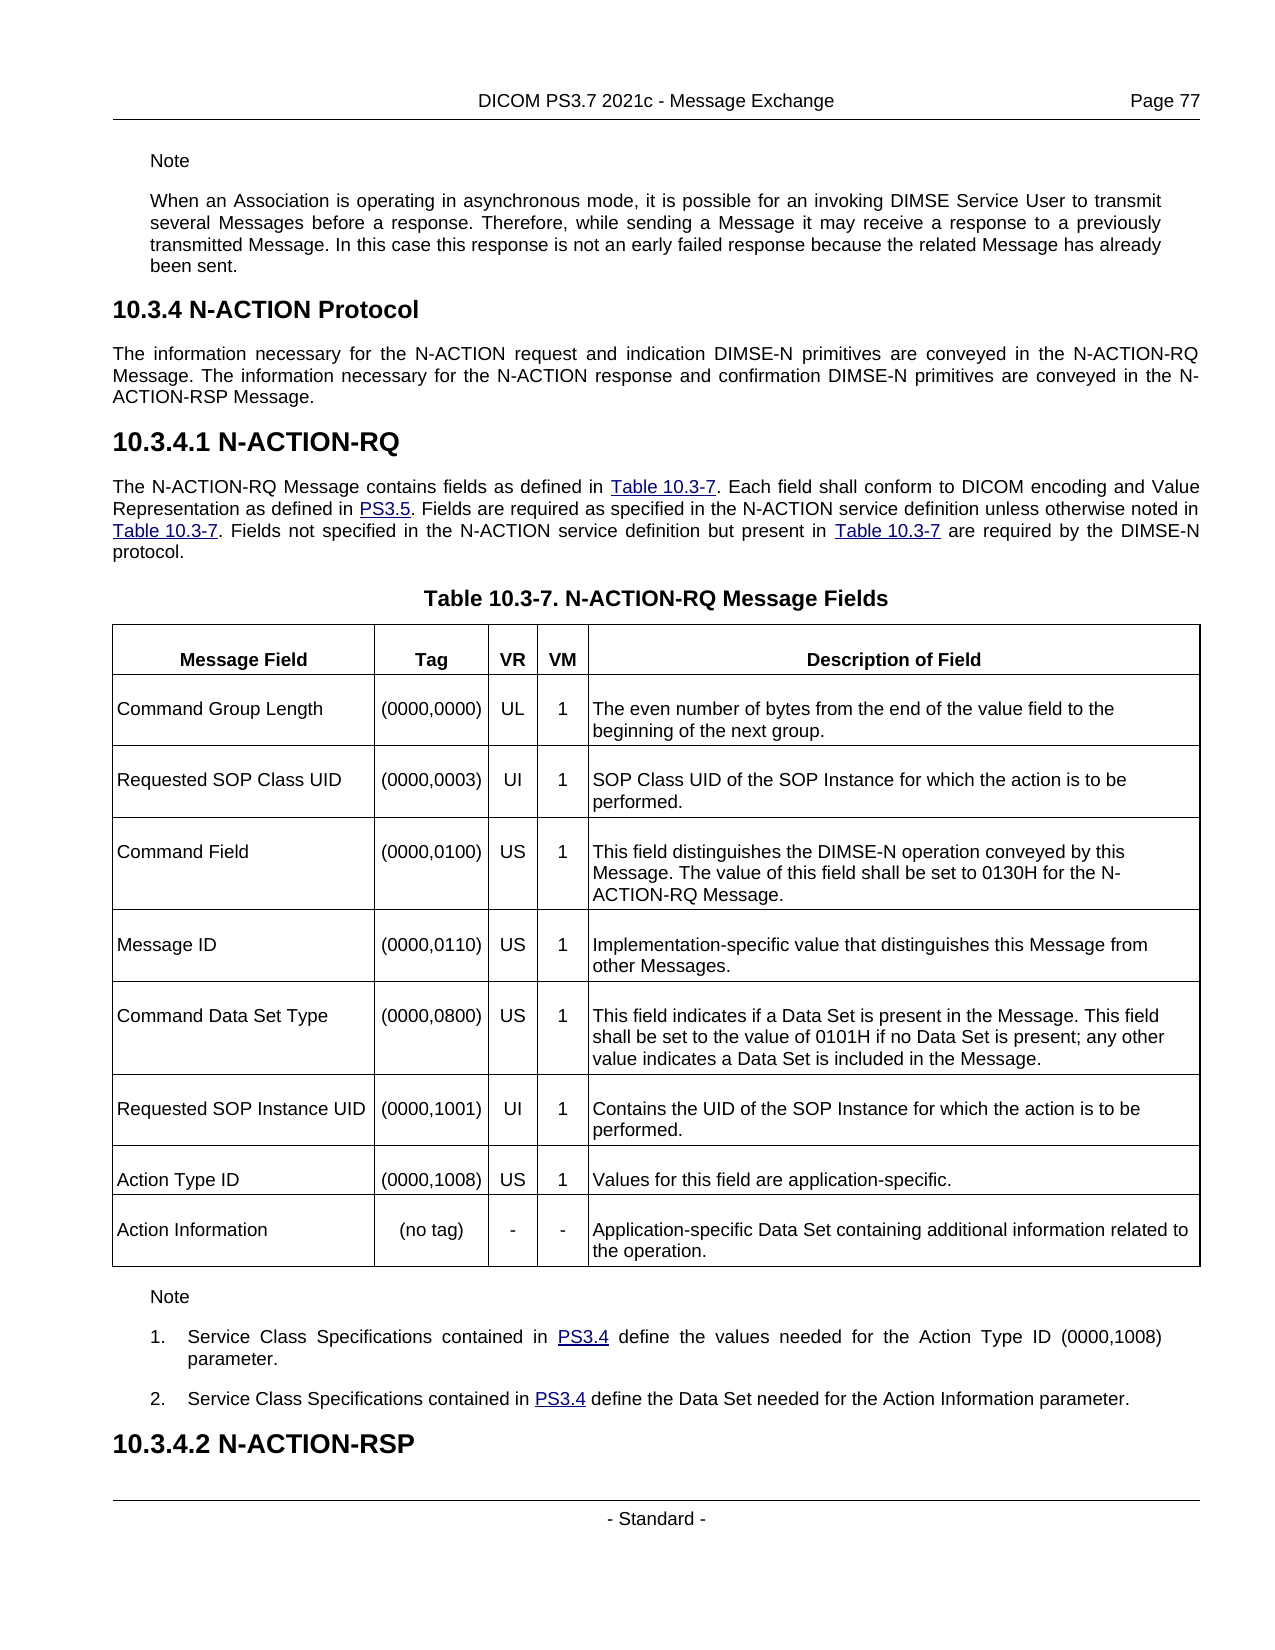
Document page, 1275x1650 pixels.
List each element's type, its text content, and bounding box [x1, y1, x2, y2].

table_header VM [538, 625, 588, 674]
table_cell US [489, 910, 537, 981]
text Note [150, 1285, 1162, 1307]
text 10.3.4.1 N-ACTION-RQ [112, 426, 1200, 457]
table_cell US [489, 1146, 537, 1194]
table_cell Action Information [113, 1195, 374, 1266]
text 10.3.4.2 N-ACTION-RSP [112, 1428, 1200, 1459]
table_cell UI [489, 746, 537, 817]
table_cell - [489, 1195, 537, 1266]
table_cell (0000,0800) [375, 982, 488, 1073]
table_cell 1 [538, 1146, 588, 1194]
text The information necessary for the N-ACTION request and indication DIMSE-N primitives are conveyed in the N-ACTION-RQ Message. The information necessary for the N-ACTION response and confirmation DIMSE-N primitives are conveyed in the N-ACTION-RSP Message. [112, 343, 1200, 407]
table_cell Implementation-specific value that distinguishes this Message from other Messages. [589, 910, 1199, 981]
text 1. Service Class Specifications contained in PS3.4 define the values needed for the Action Type ID (0000,1008) parameter. [150, 1326, 1162, 1369]
table_cell (0000,0003) [375, 746, 488, 817]
table_cell Command Group Length [113, 675, 374, 745]
table_cell US [489, 818, 537, 909]
table_cell Command Field [113, 818, 374, 909]
table_cell UI [489, 1075, 537, 1145]
table_cell Contains the UID of the SOP Instance for which the action is to be performed. [589, 1075, 1199, 1145]
table_cell The even number of bytes from the end of the value field to the beginning of the next group. [589, 675, 1199, 745]
table_header Message Field [113, 625, 374, 674]
table_cell (0000,0110) [375, 910, 488, 981]
table_cell - [538, 1195, 588, 1266]
table_cell 1 [538, 675, 588, 745]
table_cell (0000,1008) [375, 1146, 488, 1194]
table_cell Requested SOP Instance UID [113, 1075, 374, 1145]
table_cell Values for this field are application-specific. [589, 1146, 1199, 1194]
table_header Description of Field [589, 625, 1199, 674]
table_cell (0000,0100) [375, 818, 488, 909]
table_cell This field indicates if a Data Set is present in the Message. This field shall be set to the value of 0101H if no Data Set is present; any other value indicates a Data Set is included in the Message. [589, 982, 1199, 1073]
table_cell Action Type ID [113, 1146, 374, 1194]
table_cell SOP Class UID of the SOP Instance for which the action is to be performed. [589, 746, 1199, 817]
table_cell (0000,0000) [375, 675, 488, 745]
table_cell 1 [538, 982, 588, 1073]
text 10.3.4 N-ACTION Protocol [112, 295, 1200, 324]
table_cell Message ID [113, 910, 374, 981]
table_cell Command Data Set Type [113, 982, 374, 1073]
text 2. Service Class Specifications contained in PS3.4 define the Data Set needed for the Action Information parameter. [150, 1388, 1162, 1409]
table_cell 1 [538, 910, 588, 981]
table_cell 1 [538, 818, 588, 909]
text When an Association is operating in asynchronous mode, it is possible for an invoking DIMSE Service User to transmit several Messages before a response. Therefore, while sending a Message it may receive a response to a previously transmitted Message. In this case this response is not an early failed response because the related Message has already been sent. [150, 190, 1162, 277]
table_cell (no tag) [375, 1195, 488, 1266]
text The N-ACTION-RQ Message contains fields as defined in Table 10.3-7. Each field shall conform to DICOM encoding and Value Representation as defined in PS3.5. Fields are required as specified in the N-ACTION service definition unless otherwise noted in Table 10.3-7. Fields not specified in the N-ACTION service definition but present in Table 10.3-7 are required by the DIMSE-N protocol. [112, 476, 1200, 562]
table_cell UL [489, 675, 537, 745]
table_cell 1 [538, 746, 588, 817]
table_cell US [489, 982, 537, 1073]
table_cell This field distinguishes the DIMSE-N operation conveyed by this Message. The value of this field shall be set to 0130H for the N-ACTION-RQ Message. [589, 818, 1199, 909]
text Table 10.3-7. N-ACTION-RQ Message Fields [112, 585, 1200, 611]
table_cell Requested SOP Class UID [113, 746, 374, 817]
table_cell 1 [538, 1075, 588, 1145]
text Note [150, 150, 1162, 172]
table_cell (0000,1001) [375, 1075, 488, 1145]
table_header VR [489, 625, 537, 674]
table_cell Application-specific Data Set containing additional information related to the operation. [589, 1195, 1199, 1266]
table_header Tag [375, 625, 488, 674]
